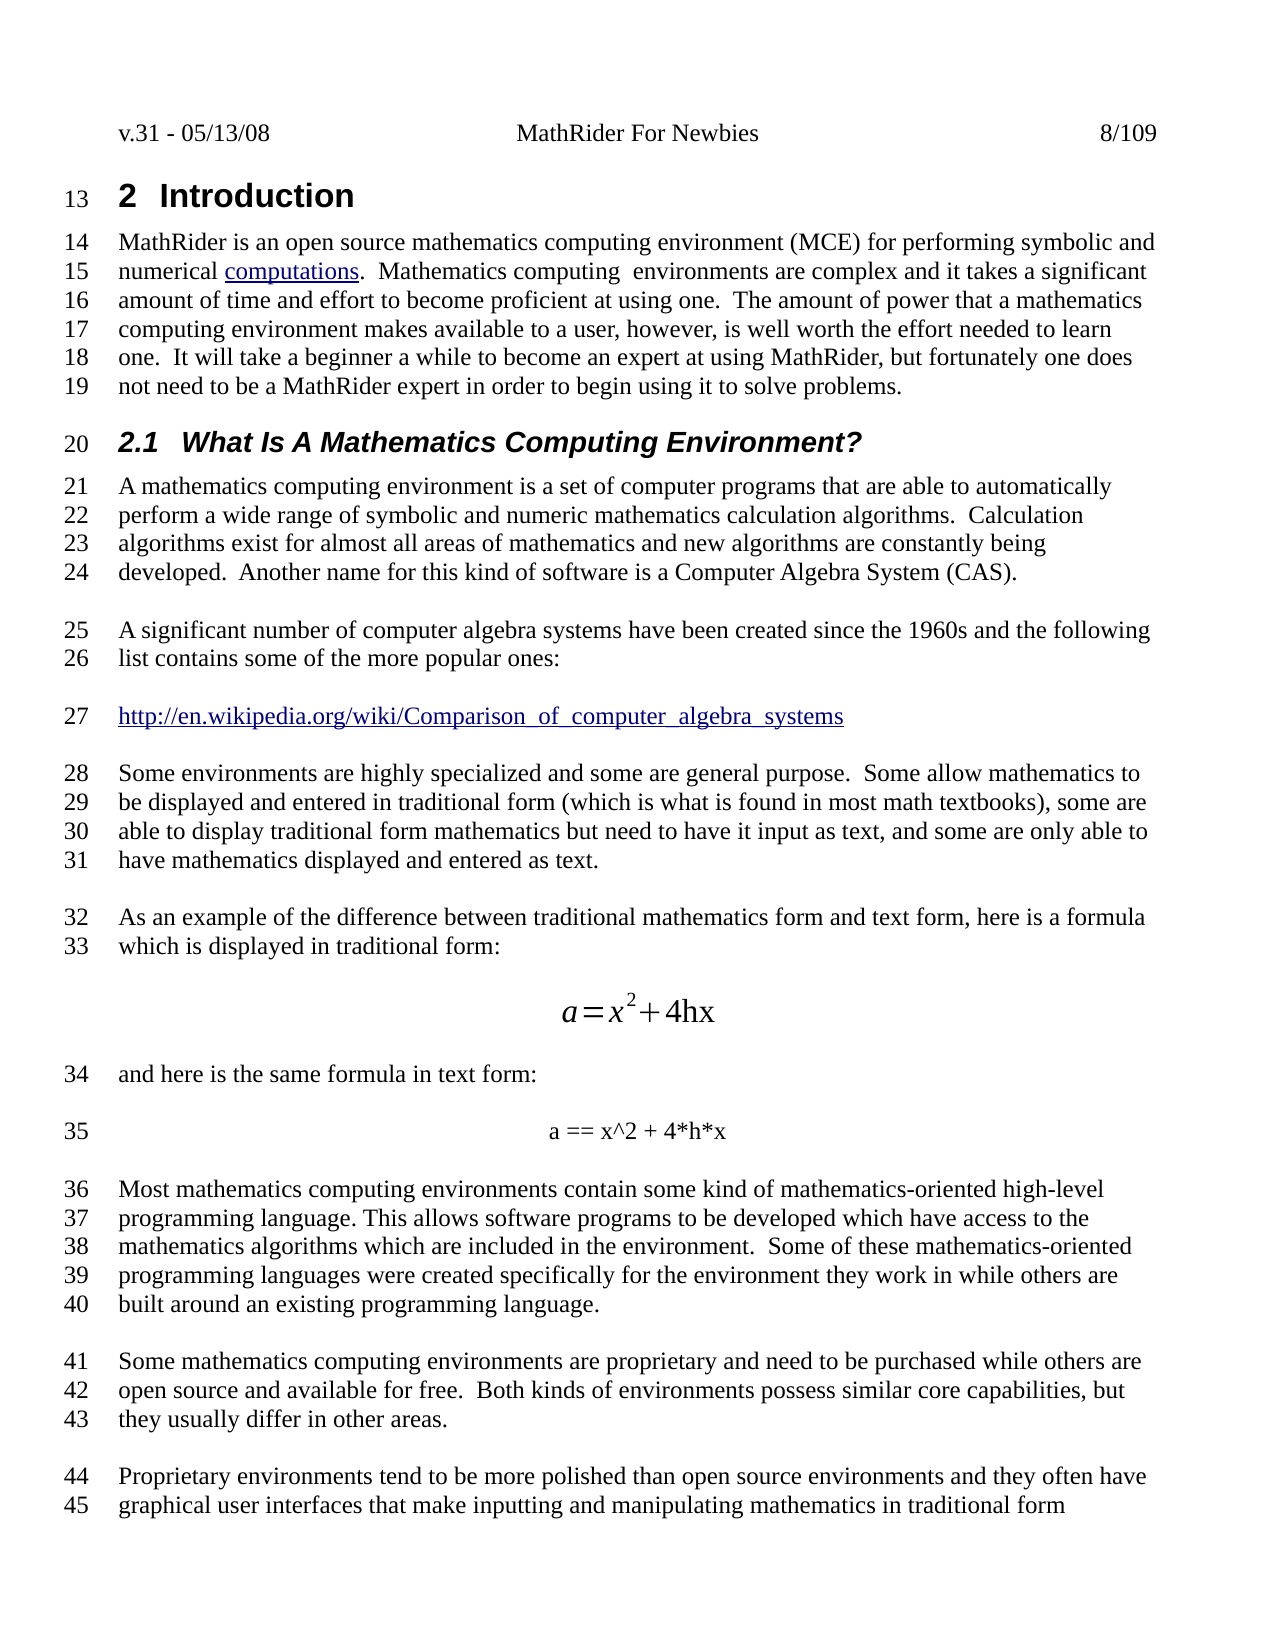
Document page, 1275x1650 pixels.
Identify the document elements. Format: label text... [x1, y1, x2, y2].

subtitle Introduction [118, 176, 1157, 215]
text A significant number of computer algebra systems have been created since the 1960s and the following list contains some of the more popular ones: [118, 615, 1157, 672]
text http://en.wikipedia.org/wiki/Comparison_of_computer_algebra_systems [118, 701, 1157, 730]
text and here is the same formula in text form: [118, 1059, 1157, 1088]
text Most mathematics computing environments contain some kind of mathematics-oriented high-level programming language. This allows software programs to be developed which have access to the mathematics algorithms which are included in the environment. Some of these mathematics-oriented programming languages were created specifically for the environment they work in while others are built around an existing programming language. [118, 1174, 1157, 1318]
text As an example of the difference between traditional mathematics form and text form, here is a formula which is displayed in traditional form: [118, 902, 1157, 960]
text A mathematics computing environment is a set of computer programs that are able to automatically perform a wide range of symbolic and numeric mathematics calculation algorithms. Calculation algorithms exist for almost all areas of mathematics and new algorithms are constantly being developed. Another name for this kind of software is a Computer Algebra System (CAS). [118, 471, 1157, 586]
text Some mathematics computing environments are proprietary and need to be purchased while others are open source and available for free. Both kinds of environments possess similar core capabilities, but they usually differ in other areas. [118, 1346, 1157, 1433]
text Some environments are highly specialized and some are general purpose. Some allow mathematics to be displayed and entered in traditional form (which is what is found in most math textbooks), some are able to display traditional form mathematics but need to have it input as text, and some are only able to have mathematics displayed and entered as text. [118, 758, 1157, 873]
text a == x^2 + 4*h*x [118, 1116, 1157, 1145]
subtitle What Is A Mathematics Computing Environment? [118, 425, 1157, 458]
text MathRider is an open source mathematics computing environment (MCE) for performing symbolic and numerical computations. Mathematics computing environments are complex and it takes a significant amount of time and effort to become proficient at using one. The amount of power that a mathematics computing environment makes available to a user, however, is well worth the effort needed to learn one. It will take a beginner a while to become an expert at using MathRider, but fortunately one does not need to be a MathRider expert in order to begin using it to solve problems. [118, 227, 1157, 400]
text Proprietary environments tend to be more polished than open source environments and they often have graphical user interfaces that make inputting and manipulating mathematics in traditional form [118, 1461, 1157, 1519]
